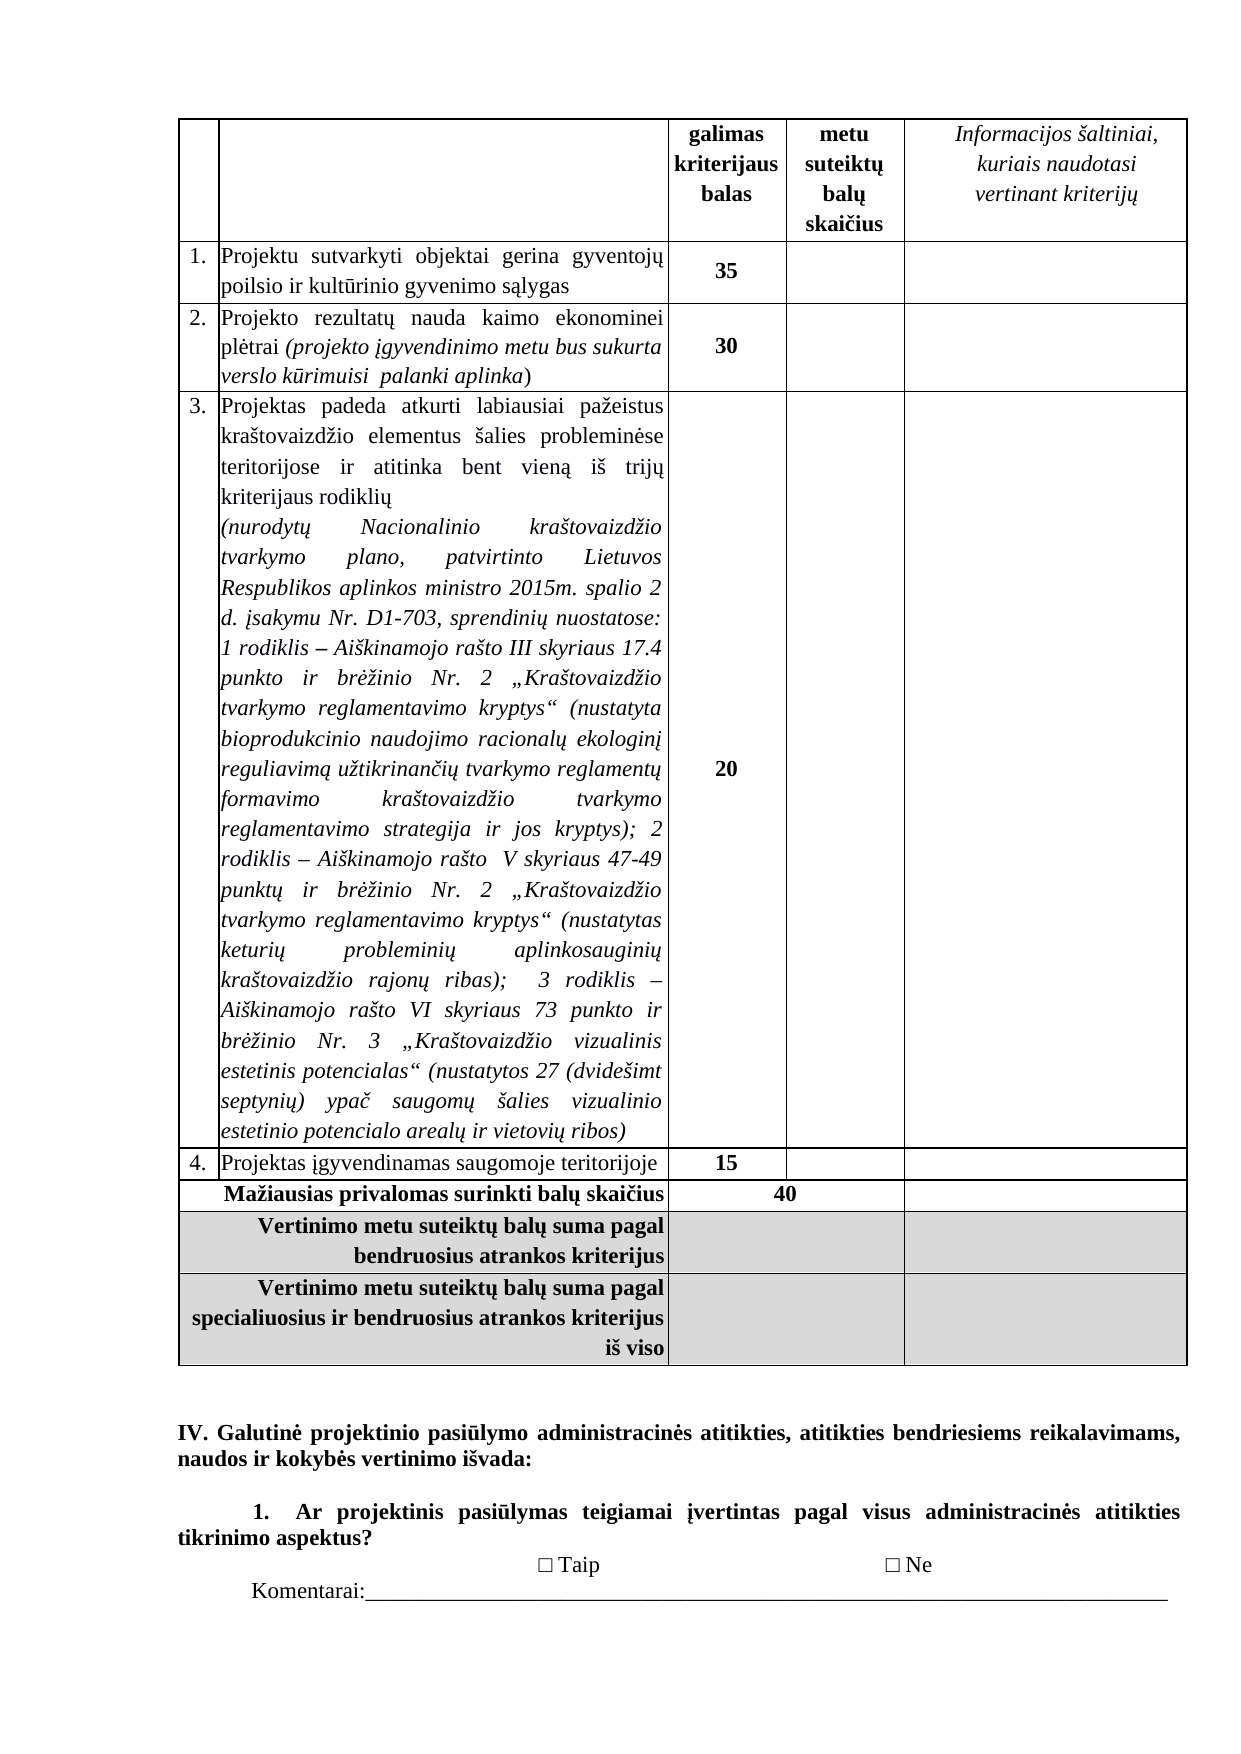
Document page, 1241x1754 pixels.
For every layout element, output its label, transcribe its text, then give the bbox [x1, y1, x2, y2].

table_cell [905, 304, 1186, 391]
table_cell 4. [180, 1149, 218, 1179]
table_cell [905, 392, 1186, 1147]
table_cell Vertinimo metu suteiktų balų suma pagal bendruosius atrankos kriterijus [180, 1212, 668, 1272]
table_cell [220, 120, 668, 241]
table_cell Projektu sutvarkyti objektai gerina gyventojų poilsio ir kultūrinio gyvenimo sąlygas [220, 242, 668, 302]
table_cell [787, 392, 904, 1147]
table_cell [787, 242, 904, 302]
text IV. Galutinė projektinio pasiūlymo administracinės atitikties, atitikties bendriesiems reikalavimams, naudos ir kokybės vertinimo išvada: [177, 1419, 1181, 1472]
table_cell 35 [669, 242, 786, 302]
table_cell 30 [669, 304, 786, 391]
list Komentarai:______________________________________________________________________ [251, 1577, 1181, 1603]
table_cell Mažiausias privalomas surinkti balų skaičius [180, 1181, 668, 1211]
list □ Taip □ Ne [290, 1551, 1181, 1577]
table_cell 2. [180, 304, 218, 391]
table_cell [669, 1274, 904, 1364]
table_cell Vertinimo metu suteiktų balų suma pagal specialiuosius ir bendruosius atrankos kriterijus iš viso [180, 1274, 668, 1364]
table_cell 20 [669, 392, 786, 1147]
table_cell [905, 1149, 1186, 1179]
table_cell [669, 1212, 904, 1272]
table_cell [905, 1212, 1186, 1272]
table_cell metu suteiktų balų skaičius [787, 120, 904, 241]
text 1. Ar projektinis pasiūlymas teigiamai įvertintas pagal visus administracinės atitikties tikrinimo aspektus? [177, 1498, 1181, 1551]
table_cell 40 [669, 1181, 904, 1211]
table_cell Projektas įgyvendinamas saugomoje teritorijoje [220, 1149, 668, 1179]
table_cell Informacijos šaltiniai, kuriais naudotasi vertinant kriterijų [905, 120, 1186, 241]
table_cell [905, 242, 1186, 302]
table_cell 15 [669, 1149, 786, 1179]
table_cell [905, 1181, 1186, 1211]
table_cell galimas kriterijaus balas [669, 120, 786, 241]
table_cell Projekto rezultatų nauda kaimo ekonominei plėtrai (projekto įgyvendinimo metu bus sukurta verslo kūrimuisi palanki aplinka) [220, 304, 668, 391]
table_cell [905, 1274, 1186, 1364]
table_cell Projektas padeda atkurti labiausiai pažeistus kraštovaizdžio elementus šalies probleminėse teritorijose ir atitinka bent vieną iš trijų kriterijaus rodiklių (nurodytų Nacionalinio kraštovaizdžio tvarkymo plano, patvirtinto Lietuvos Respublikos aplinkos ministro 2015m. spalio 2 d. įsakymu Nr. D1-703, sprendinių nuostatose: 1 rodiklis – Aiškinamojo rašto III skyriaus 17.4 punkto ir brėžinio Nr. 2 „Kraštovaizdžio tvarkymo reglamentavimo kryptys“ (nustatyta bioprodukcinio naudojimo racionalų ekologinį reguliavimą užtikrinančių tvarkymo reglamentų formavimo kraštovaizdžio tvarkymo reglamentavimo strategija ir jos kryptys); 2 rodiklis – Aiškinamojo rašto V skyriaus 47-49 punktų ir brėžinio Nr. 2 „Kraštovaizdžio tvarkymo reglamentavimo kryptys“ (nustatytas keturių probleminių aplinkosauginių kraštovaizdžio rajonų ribas); 3 rodiklis – Aiškinamojo rašto VI skyriaus 73 punkto ir brėžinio Nr. 3 „Kraštovaizdžio vizualinis estetinis potencialas“ (nustatytos 27 (dvidešimt septynių) ypač saugomų šalies vizualinio estetinio potencialo arealų ir vietovių ribos) [220, 392, 668, 1147]
table_cell 3. [180, 392, 218, 1147]
table_cell 1. [180, 242, 218, 302]
table_cell [787, 1149, 904, 1179]
table_cell [180, 120, 218, 241]
table_cell [787, 304, 904, 391]
